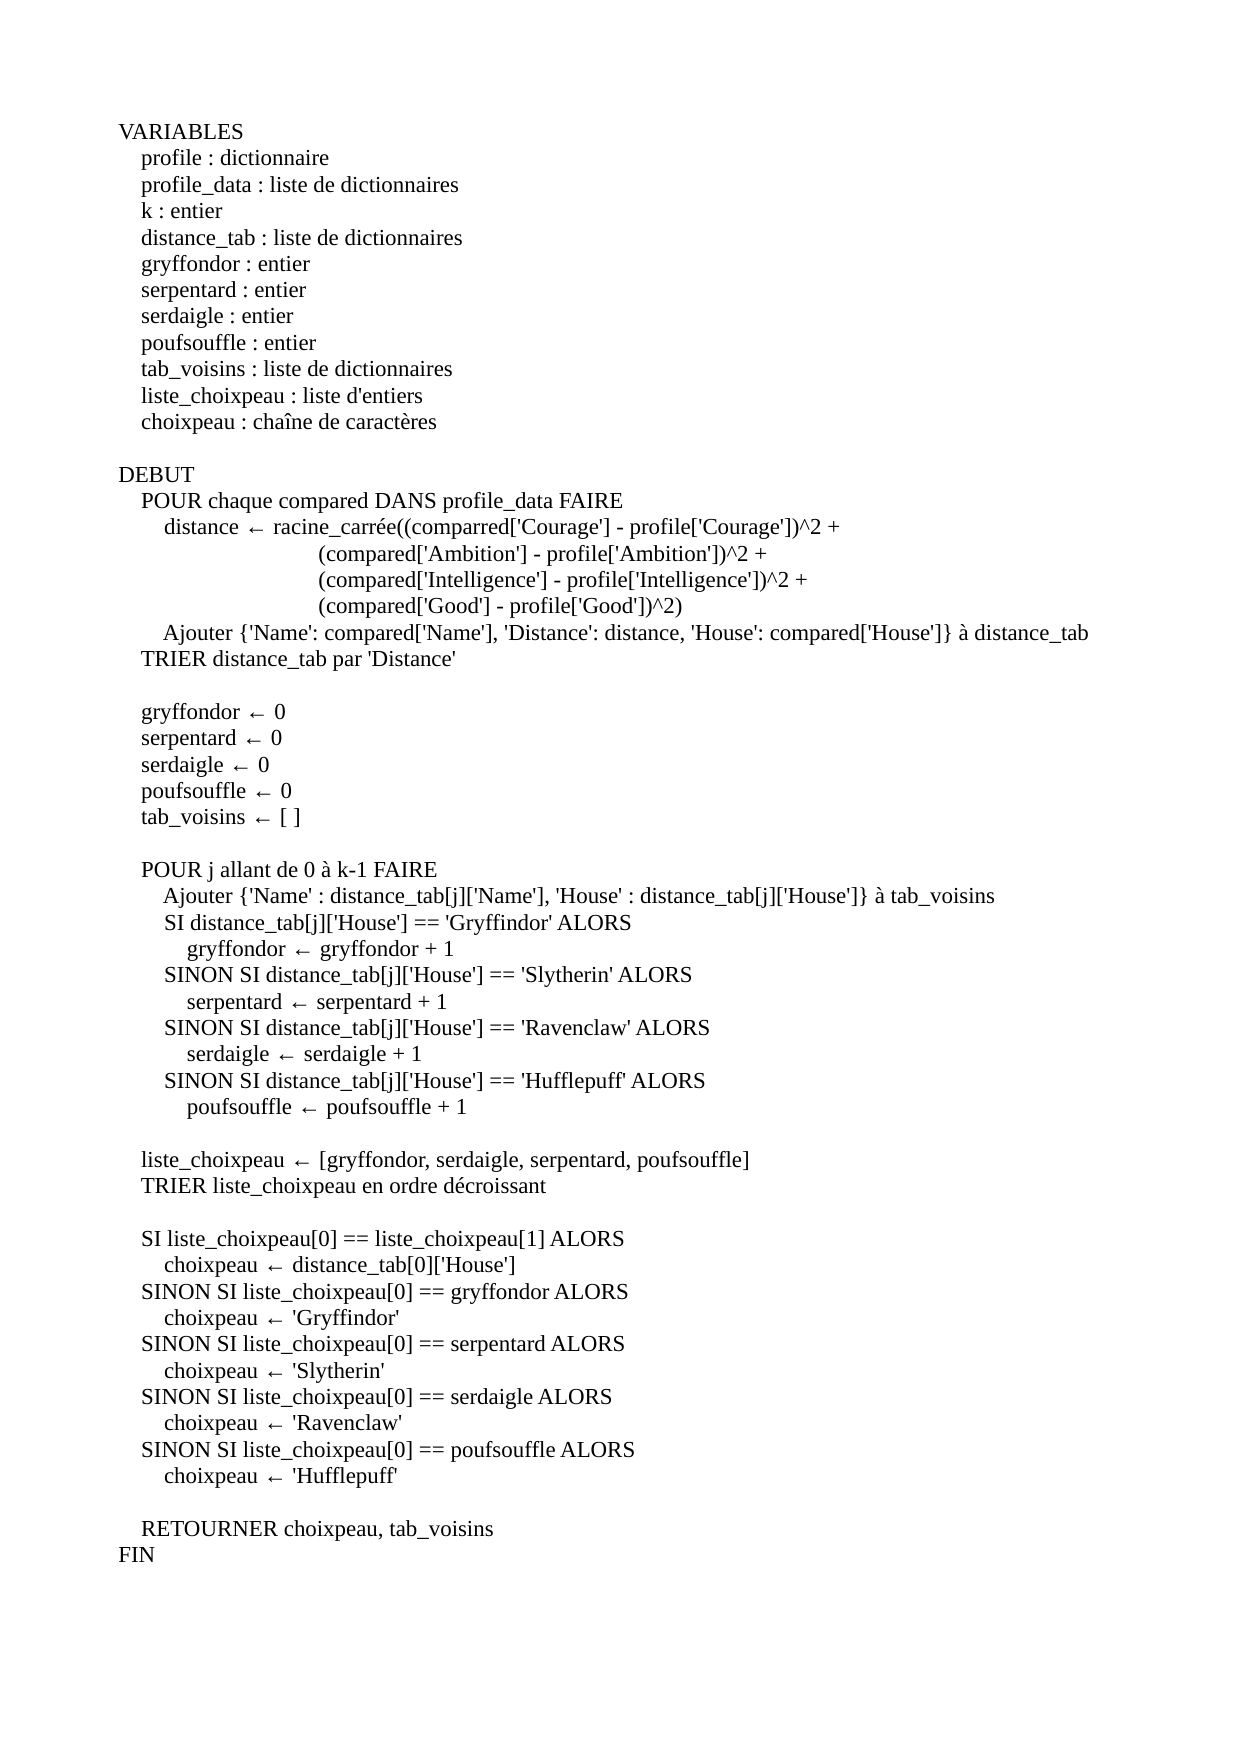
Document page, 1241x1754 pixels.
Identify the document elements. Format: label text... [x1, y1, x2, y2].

text VARIABLES profile : dictionnaire profile_data : liste de dictionnaires k : entier distance_tab : liste de dictionnaires gryffondor : entier serpentard : entier serdaigle : entier poufsouffle : entier tab_voisins : liste de dictionnaires liste_choixpeau : liste d'entiers choixpeau : chaîne de caractères DEBUT POUR chaque compared DANS profile_data FAIRE distance ← racine_carrée((comparred['Courage'] - profile['Courage'])^2 + (compared['Ambition'] - profile['Ambition'])^2 + (compared['Intelligence'] - profile['Intelligence'])^2 + (compared['Good'] - profile['Good'])^2) Ajouter {'Name': compared['Name'], 'Distance': distance, 'House': compared['House']} à distance_tab TRIER distance_tab par 'Distance' gryffondor ← 0 serpentard ← 0 serdaigle ← 0 poufsouffle ← 0 tab_voisins ← [ ] POUR j allant de 0 à k-1 FAIRE Ajouter {'Name' : distance_tab[j]['Name'], 'House' : distance_tab[j]['House']} à tab_voisins SI distance_tab[j]['House'] == 'Gryffindor' ALORS gryffondor ← gryffondor + 1 SINON SI distance_tab[j]['House'] == 'Slytherin' ALORS serpentard ← serpentard + 1 SINON SI distance_tab[j]['House'] == 'Ravenclaw' ALORS serdaigle ← serdaigle + 1 SINON SI distance_tab[j]['House'] == 'Hufflepuff' ALORS poufsouffle ← poufsouffle + 1 liste_choixpeau ← [gryffondor, serdaigle, serpentard, poufsouffle] TRIER liste_choixpeau en ordre décroissant SI liste_choixpeau[0] == liste_choixpeau[1] ALORS choixpeau ← distance_tab[0]['House'] SINON SI liste_choixpeau[0] == gryffondor ALORS choixpeau ← 'Gryffindor' SINON SI liste_choixpeau[0] == serpentard ALORS choixpeau ← 'Slytherin' SINON SI liste_choixpeau[0] == serdaigle ALORS choixpeau ← 'Ravenclaw' SINON SI liste_choixpeau[0] == poufsouffle ALORS choixpeau ← 'Hufflepuff' RETOURNER choixpeau, tab_voisins FIN [118, 118, 1122, 1594]
